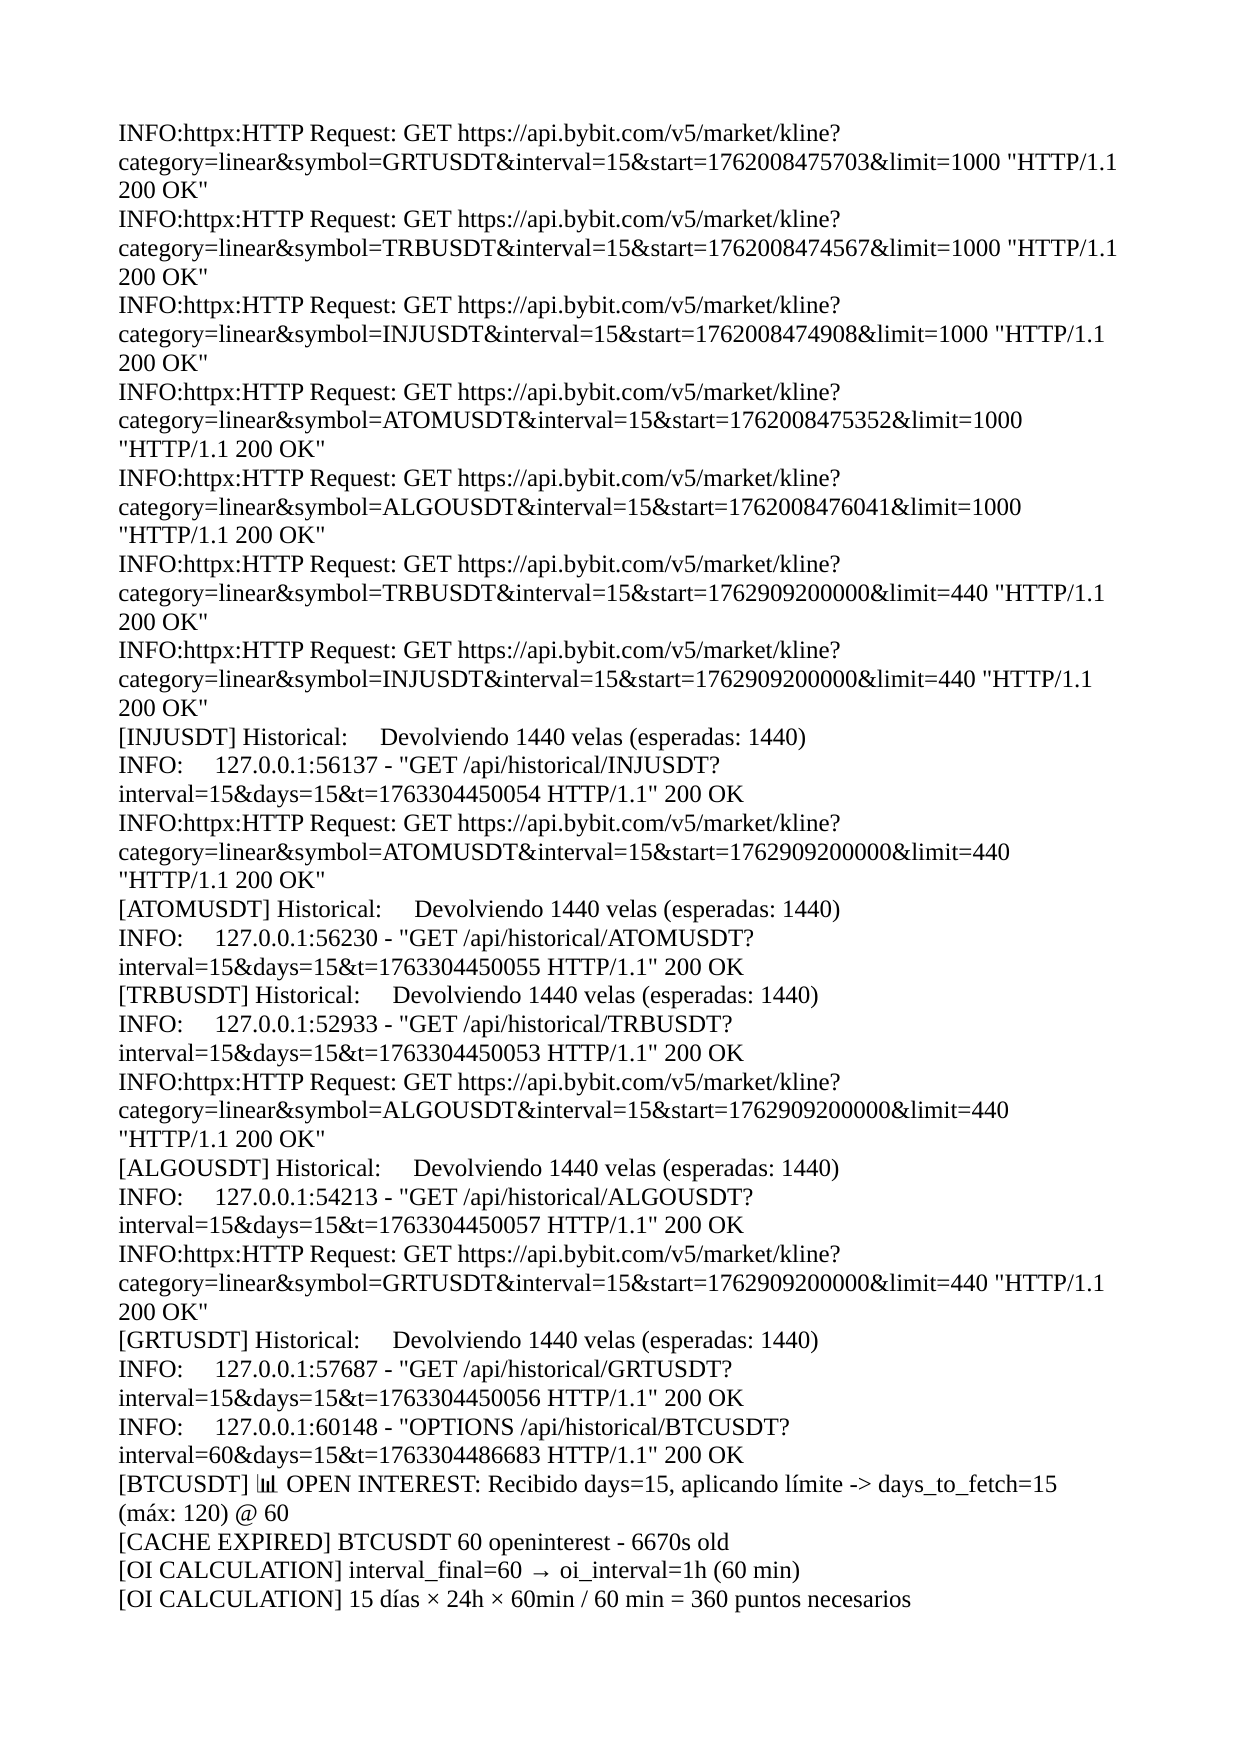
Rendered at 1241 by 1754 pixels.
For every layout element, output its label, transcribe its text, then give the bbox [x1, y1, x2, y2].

text INFO: 127.0.0.1:52933 - "GET /api/historical/TRBUSDT?interval=15&days=15&t=1763304450053 HTTP/1.1" 200 OK [118, 1009, 1122, 1067]
text INFO: 127.0.0.1:56230 - "GET /api/historical/ATOMUSDT?interval=15&days=15&t=1763304450055 HTTP/1.1" 200 OK [118, 923, 1122, 981]
text [OI CALCULATION] interval_final=60 → oi_interval=1h (60 min) [118, 1556, 1122, 1584]
text INFO:httpx:HTTP Request: GET https://api.bybit.com/v5/market/kline?category=linear&symbol=GRTUSDT&interval=15&start=1762909200000&limit=440 "HTTP/1.1 200 OK" [118, 1239, 1122, 1326]
text INFO:httpx:HTTP Request: GET https://api.bybit.com/v5/market/kline?category=linear&symbol=INJUSDT&interval=15&start=1762909200000&limit=440 "HTTP/1.1 200 OK" [118, 636, 1122, 722]
text [OI CALCULATION] 15 días × 24h × 60min / 60 min = 360 puntos necesarios [118, 1584, 1122, 1613]
text [GRTUSDT] Historical: ✅ Devolviendo 1440 velas (esperadas: 1440) [118, 1326, 1122, 1354]
text [INJUSDT] Historical: ✅ Devolviendo 1440 velas (esperadas: 1440) [118, 722, 1122, 751]
text INFO: 127.0.0.1:60148 - "OPTIONS /api/historical/BTCUSDT?interval=60&days=15&t=1763304486683 HTTP/1.1" 200 OK [118, 1412, 1122, 1469]
text [ATOMUSDT] Historical: ✅ Devolviendo 1440 velas (esperadas: 1440) [118, 894, 1122, 923]
text [TRBUSDT] Historical: ✅ Devolviendo 1440 velas (esperadas: 1440) [118, 981, 1122, 1009]
text INFO:httpx:HTTP Request: GET https://api.bybit.com/v5/market/kline?category=linear&symbol=ATOMUSDT&interval=15&start=1762008475352&limit=1000 "HTTP/1.1 200 OK" [118, 377, 1122, 463]
text INFO:httpx:HTTP Request: GET https://api.bybit.com/v5/market/kline?category=linear&symbol=TRBUSDT&interval=15&start=1762008474567&limit=1000 "HTTP/1.1 200 OK" [118, 204, 1122, 291]
text INFO:httpx:HTTP Request: GET https://api.bybit.com/v5/market/kline?category=linear&symbol=ALGOUSDT&interval=15&start=1762909200000&limit=440 "HTTP/1.1 200 OK" [118, 1067, 1122, 1153]
text INFO:httpx:HTTP Request: GET https://api.bybit.com/v5/market/kline?category=linear&symbol=ALGOUSDT&interval=15&start=1762008476041&limit=1000 "HTTP/1.1 200 OK" [118, 463, 1122, 549]
text INFO: 127.0.0.1:54213 - "GET /api/historical/ALGOUSDT?interval=15&days=15&t=1763304450057 HTTP/1.1" 200 OK [118, 1182, 1122, 1239]
text INFO:httpx:HTTP Request: GET https://api.bybit.com/v5/market/kline?category=linear&symbol=ATOMUSDT&interval=15&start=1762909200000&limit=440 "HTTP/1.1 200 OK" [118, 808, 1122, 894]
text [BTCUSDT] 📊 OPEN INTEREST: Recibido days=15, aplicando límite -> days_to_fetch=15 (máx: 120) @ 60 [118, 1469, 1122, 1527]
text INFO:httpx:HTTP Request: GET https://api.bybit.com/v5/market/kline?category=linear&symbol=GRTUSDT&interval=15&start=1762008475703&limit=1000 "HTTP/1.1 200 OK" [118, 118, 1122, 204]
text [ALGOUSDT] Historical: ✅ Devolviendo 1440 velas (esperadas: 1440) [118, 1153, 1122, 1182]
text INFO:httpx:HTTP Request: GET https://api.bybit.com/v5/market/kline?category=linear&symbol=INJUSDT&interval=15&start=1762008474908&limit=1000 "HTTP/1.1 200 OK" [118, 291, 1122, 377]
text INFO: 127.0.0.1:56137 - "GET /api/historical/INJUSDT?interval=15&days=15&t=1763304450054 HTTP/1.1" 200 OK [118, 751, 1122, 808]
text [CACHE EXPIRED] BTCUSDT 60 openinterest - 6670s old [118, 1527, 1122, 1556]
text INFO:httpx:HTTP Request: GET https://api.bybit.com/v5/market/kline?category=linear&symbol=TRBUSDT&interval=15&start=1762909200000&limit=440 "HTTP/1.1 200 OK" [118, 549, 1122, 636]
text INFO: 127.0.0.1:57687 - "GET /api/historical/GRTUSDT?interval=15&days=15&t=1763304450056 HTTP/1.1" 200 OK [118, 1354, 1122, 1412]
